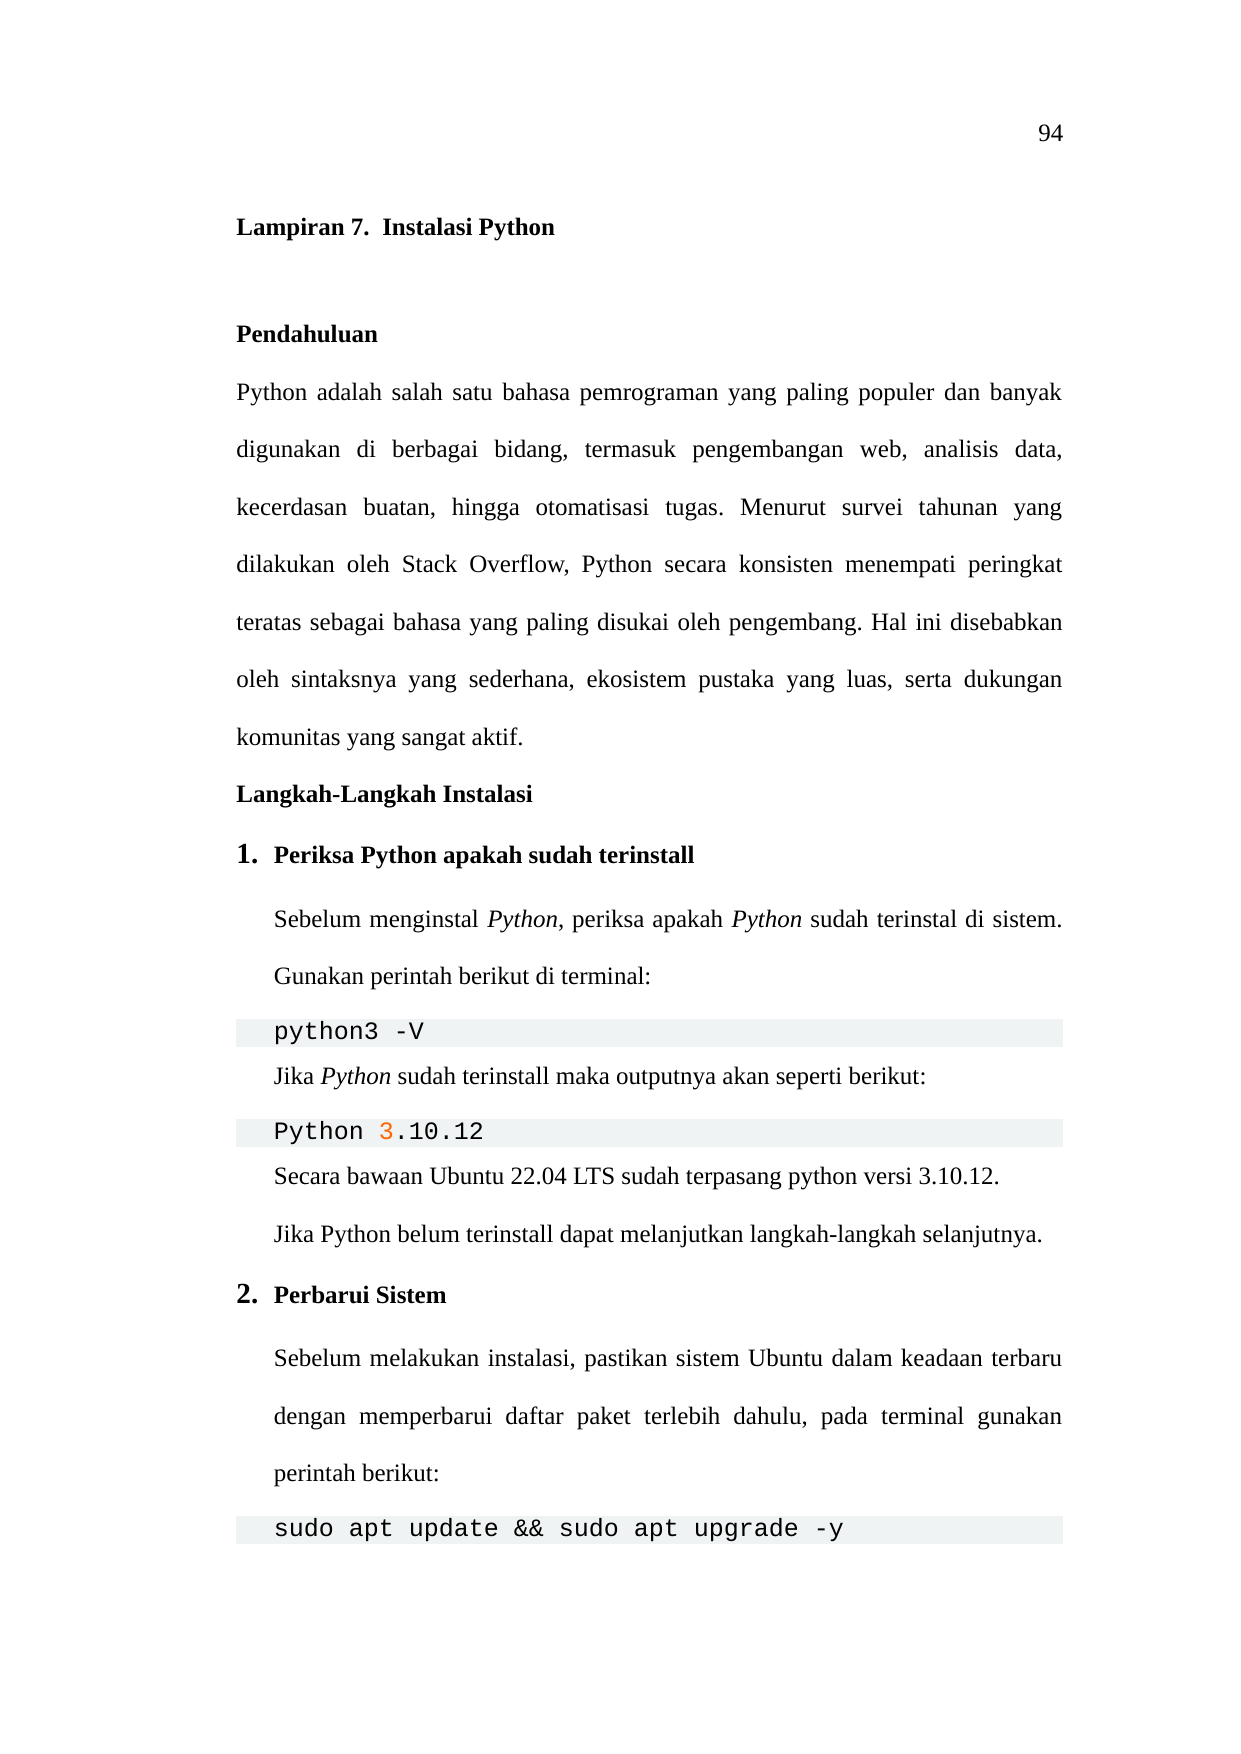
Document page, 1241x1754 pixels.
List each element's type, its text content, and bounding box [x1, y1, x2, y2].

subtitle Instalasi Python [236, 212, 1063, 241]
list Python 3.10.12 [236, 1119, 1063, 1147]
list python3 -V [236, 1019, 1063, 1047]
list Perbarui Sistem [236, 1276, 1063, 1310]
list Jika Python sudah terinstall maka outputnya akan seperti berikut: [236, 1061, 1063, 1090]
list Secara bawaan Ubuntu 22.04 LTS sudah terpasang python versi 3.10.12. [236, 1161, 1063, 1190]
list Sebelum melakukan instalasi, pastikan sistem Ubuntu dalam keadaan terbaru dengan memperbarui daftar paket terlebih dahulu, pada terminal gunakan perintah berikut: [236, 1343, 1063, 1487]
list sudo apt update && sudo apt upgrade -y [236, 1516, 1063, 1544]
list Periksa Python apakah sudah terinstall [236, 837, 1063, 870]
list Jika Python belum terinstall dapat melanjutkan langkah-langkah selanjutnya. [236, 1219, 1063, 1247]
list Sebelum menginstal Python, periksa apakah Python sudah terinstal di sistem. Gunakan perintah berikut di terminal: [236, 904, 1063, 990]
text Pendahuluan [236, 319, 1063, 348]
text Langkah-Langkah Instalasi [236, 779, 1063, 808]
text Python adalah salah satu bahasa pemrograman yang paling populer dan banyak digunakan di berbagai bidang, termasuk pengembangan web, analisis data, kecerdasan buatan, hingga otomatisasi tugas. Menurut survei tahunan yang dilakukan oleh Stack Overflow, Python secara konsisten menempati peringkat teratas sebagai bahasa yang paling disukai oleh pengembang. Hal ini disebabkan oleh sintaksnya yang sederhana, ekosistem pustaka yang luas, serta dukungan komunitas yang sangat aktif. [236, 377, 1063, 750]
